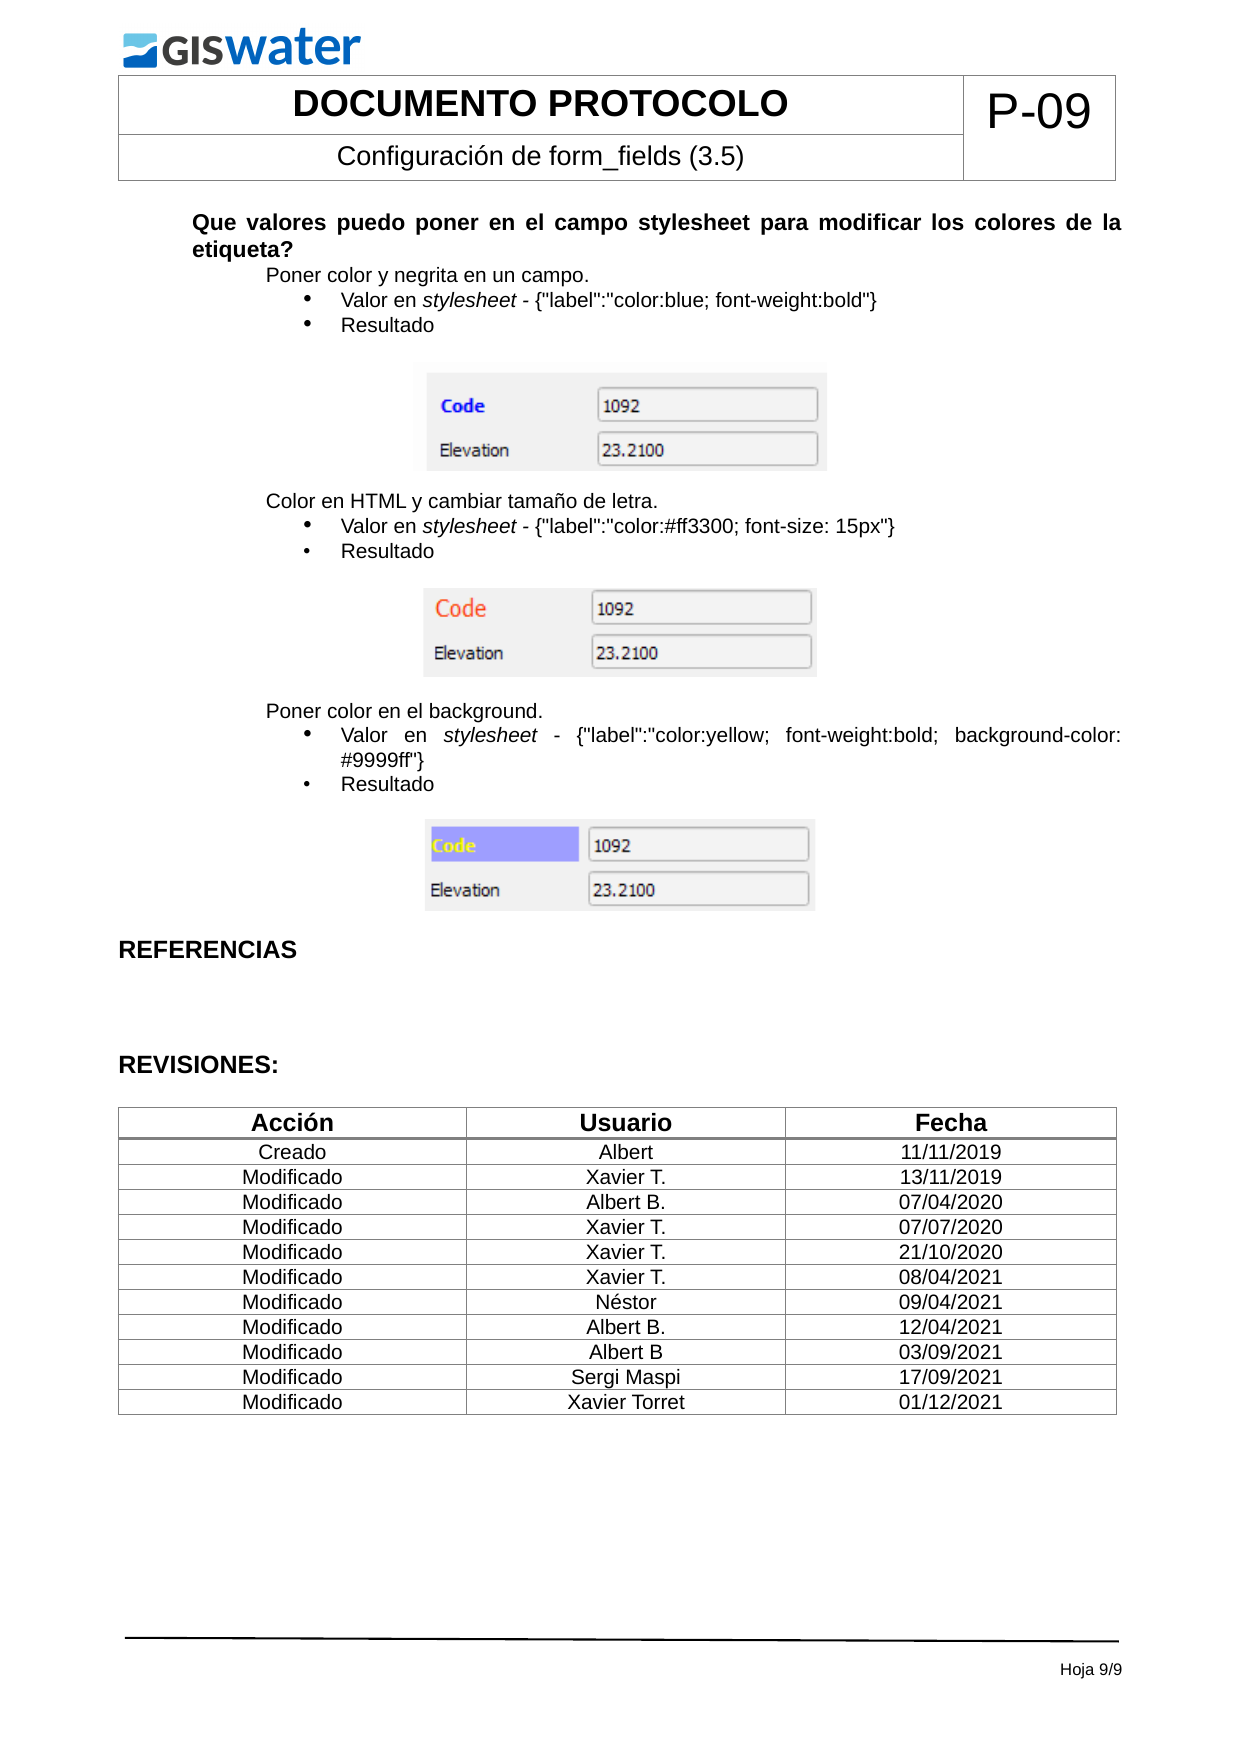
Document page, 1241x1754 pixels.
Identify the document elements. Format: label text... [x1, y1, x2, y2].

table_cell Modificado [119, 1265, 466, 1289]
list Valor en stylesheet - {"label":"color:#ff3300; font-size: 15px"} [303, 514, 1122, 539]
table_cell Xavier T. [467, 1165, 785, 1189]
picture [119, 23, 365, 72]
table_cell Modificado [119, 1365, 466, 1389]
picture [413, 362, 828, 471]
table_cell Xavier T. [467, 1240, 785, 1264]
table_cell Creado [119, 1140, 466, 1164]
list Poner color en el background. [266, 699, 1122, 723]
table_cell Albert B. [467, 1315, 785, 1339]
list Valor en stylesheet - {"label":"color:yellow; font-weight:bold; background-color: #9999ff"} [303, 723, 1122, 772]
table_cell Modificado [119, 1340, 466, 1364]
table_cell 07/04/2020 [786, 1190, 1116, 1214]
table_cell 08/04/2021 [786, 1265, 1116, 1289]
table_cell Albert B. [467, 1190, 785, 1214]
table_cell 11/11/2019 [786, 1140, 1116, 1164]
table_cell Albert [467, 1140, 785, 1164]
table_cell 07/07/2020 [786, 1215, 1116, 1239]
table_cell 21/10/2020 [786, 1240, 1116, 1264]
table_header Usuario [467, 1108, 785, 1137]
table_cell Albert B [467, 1340, 785, 1364]
table_cell 09/04/2021 [786, 1290, 1116, 1314]
list Resultado [303, 539, 1122, 563]
list Resultado [303, 313, 1122, 338]
list REFERENCIAS [118, 935, 1122, 963]
table_cell 03/09/2021 [786, 1340, 1116, 1364]
table_cell Modificado [119, 1315, 466, 1339]
table_cell 17/09/2021 [786, 1365, 1116, 1389]
table_cell Modificado [119, 1290, 466, 1314]
table_cell Néstor [467, 1290, 785, 1314]
table_cell Modificado [119, 1240, 466, 1264]
table_cell Xavier T. [467, 1215, 785, 1239]
list Poner color y negrita en un campo. [266, 263, 1122, 287]
list Que valores puedo poner en el campo stylesheet para modificar los colores de la etiqueta? [192, 209, 1122, 262]
table_cell 01/12/2021 [786, 1390, 1116, 1414]
table_header Acción [119, 1108, 466, 1137]
list REVISIONES: [118, 1050, 1122, 1078]
picture [424, 819, 816, 911]
list Color en HTML y cambiar tamaño de letra. [266, 489, 1122, 513]
table_cell Modificado [119, 1390, 466, 1414]
table_cell Modificado [119, 1190, 466, 1214]
table_cell 12/04/2021 [786, 1315, 1116, 1339]
list Valor en stylesheet - {"label":"color:blue; font-weight:bold"} [303, 287, 1122, 312]
table_cell Modificado [119, 1165, 466, 1189]
table_cell Sergi Maspi [467, 1365, 785, 1389]
list Resultado [303, 772, 1122, 796]
table_header Fecha [786, 1108, 1116, 1137]
table_cell Modificado [119, 1215, 466, 1239]
table_cell 13/11/2019 [786, 1165, 1116, 1189]
picture [423, 588, 817, 677]
table_cell Xavier Torret [467, 1390, 785, 1414]
table_cell Xavier T. [467, 1265, 785, 1289]
